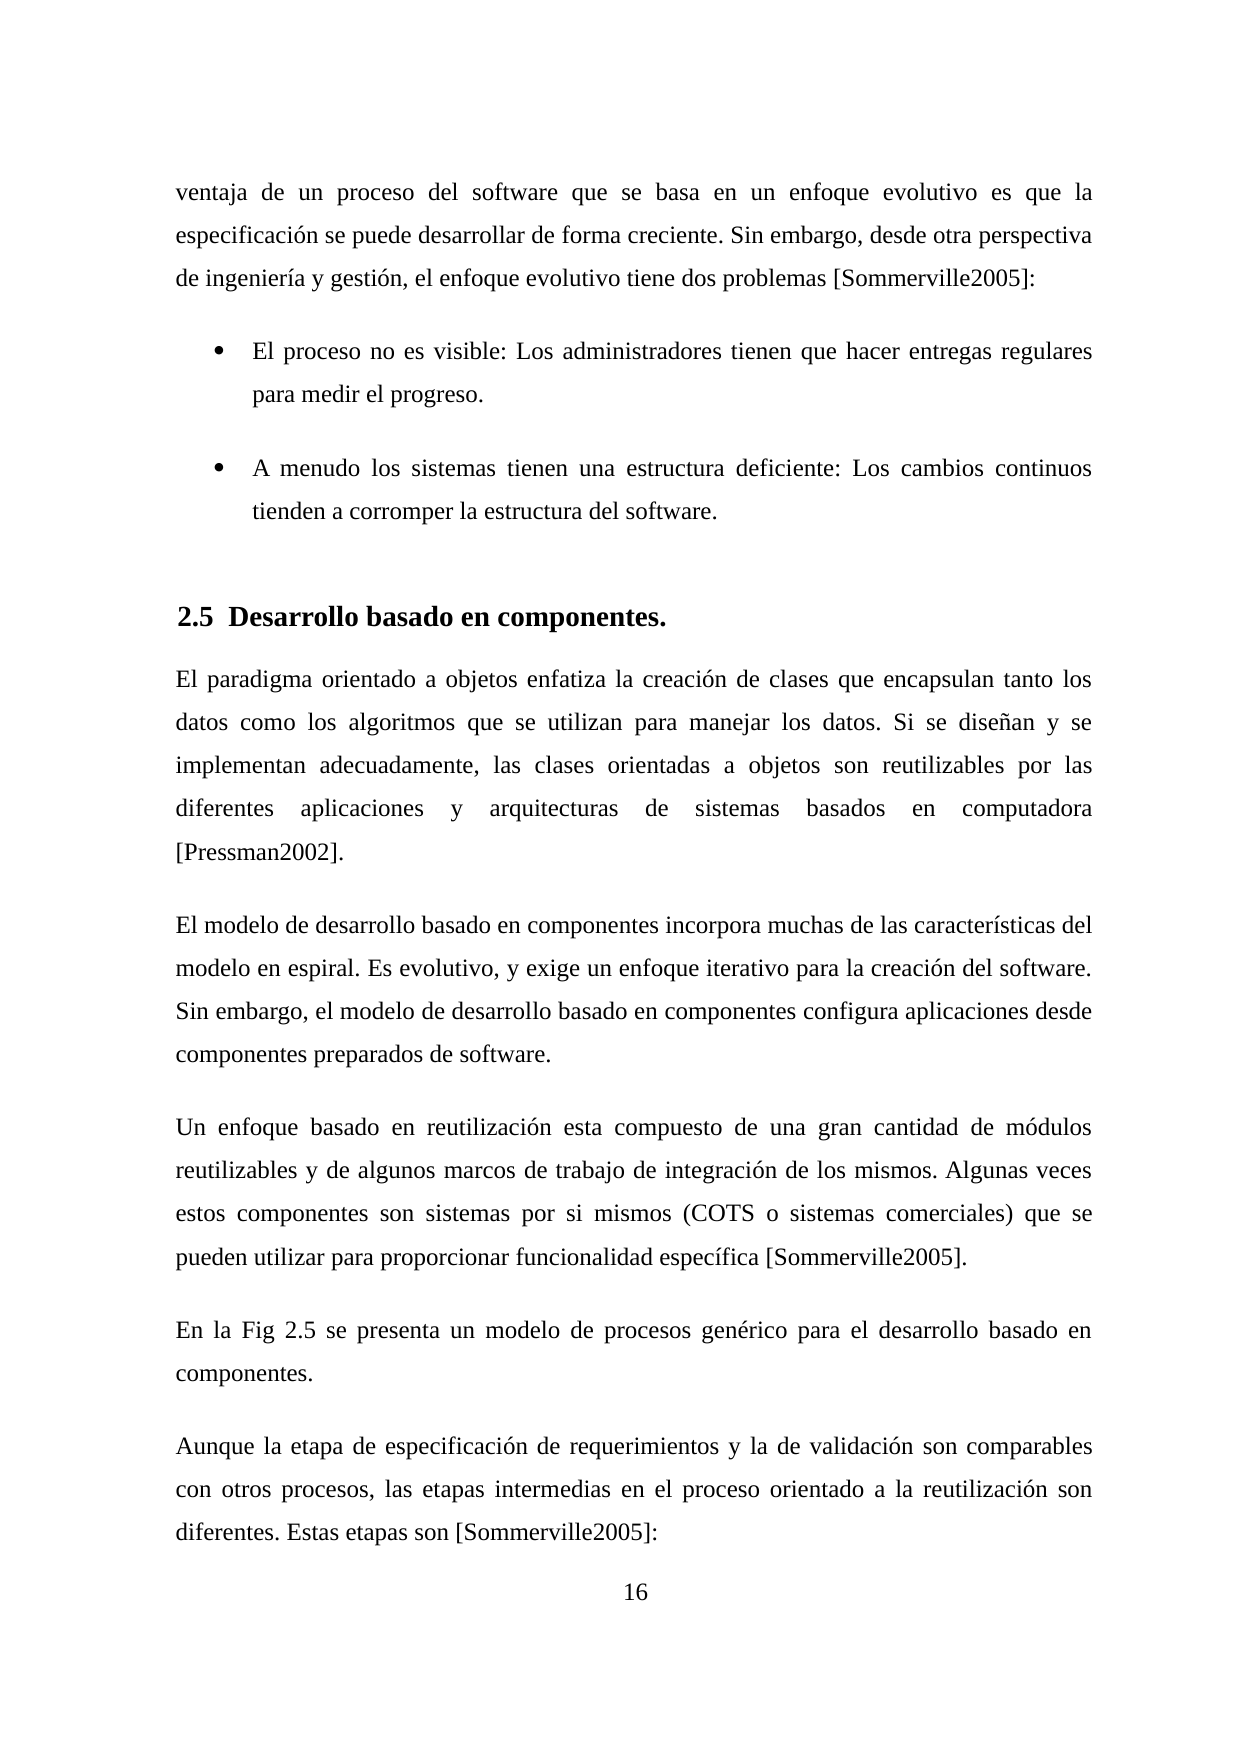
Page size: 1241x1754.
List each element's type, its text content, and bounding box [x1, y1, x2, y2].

text ventaja de un proceso del software que se basa en un enfoque evolutivo es que la especificación se puede desarrollar de forma creciente. Sin embargo, desde otra perspectiva de ingeniería y gestión, el enfoque evolutivo tiene dos problemas [Sommerville2005]: [175, 177, 1093, 292]
text El paradigma orientado a objetos enfatiza la creación de clases que encapsulan tanto los datos como los algoritmos que se utilizan para manejar los datos. Si se diseñan y se implementan adecuadamente, las clases orientadas a objetos son reutilizables por las diferentes aplicaciones y arquitecturas de sistemas basados en computadora [Pressman2002]. [175, 664, 1093, 865]
text Aunque la etapa de especificación de requerimientos y la de validación son comparables con otros procesos, las etapas intermedias en el proceso orientado a la reutilización son diferentes. Estas etapas son [Sommerville2005]: [175, 1431, 1093, 1546]
text El modelo de desarrollo basado en componentes incorpora muchas de las características del modelo en espiral. Es evolutivo, y exige un enfoque iterativo para la creación del software. Sin embargo, el modelo de desarrollo basado en componentes configura aplicaciones desde componentes preparados de software. [175, 910, 1093, 1068]
list El proceso no es visible: Los administradores tienen que hacer entregas regulares para medir el progreso. [214, 336, 1093, 408]
list A menudo los sistemas tienen una estructura deficiente: Los cambios continuos tienden a corromper la estructura del software. [214, 453, 1093, 524]
text En la Fig 2.5 se presenta un modelo de procesos genérico para el desarrollo basado en componentes. [175, 1315, 1093, 1387]
text Un enfoque basado en reutilización esta compuesto de una gran cantidad de módulos reutilizables y de algunos marcos de trabajo de integración de los mismos. Algunas veces estos componentes son sistemas por si mismos (COTS o sistemas comerciales) que se pueden utilizar para proporcionar funcionalidad específica [Sommerville2005]. [175, 1112, 1093, 1270]
subtitle 2.5 Desarrollo basado en componentes. [177, 599, 1093, 632]
